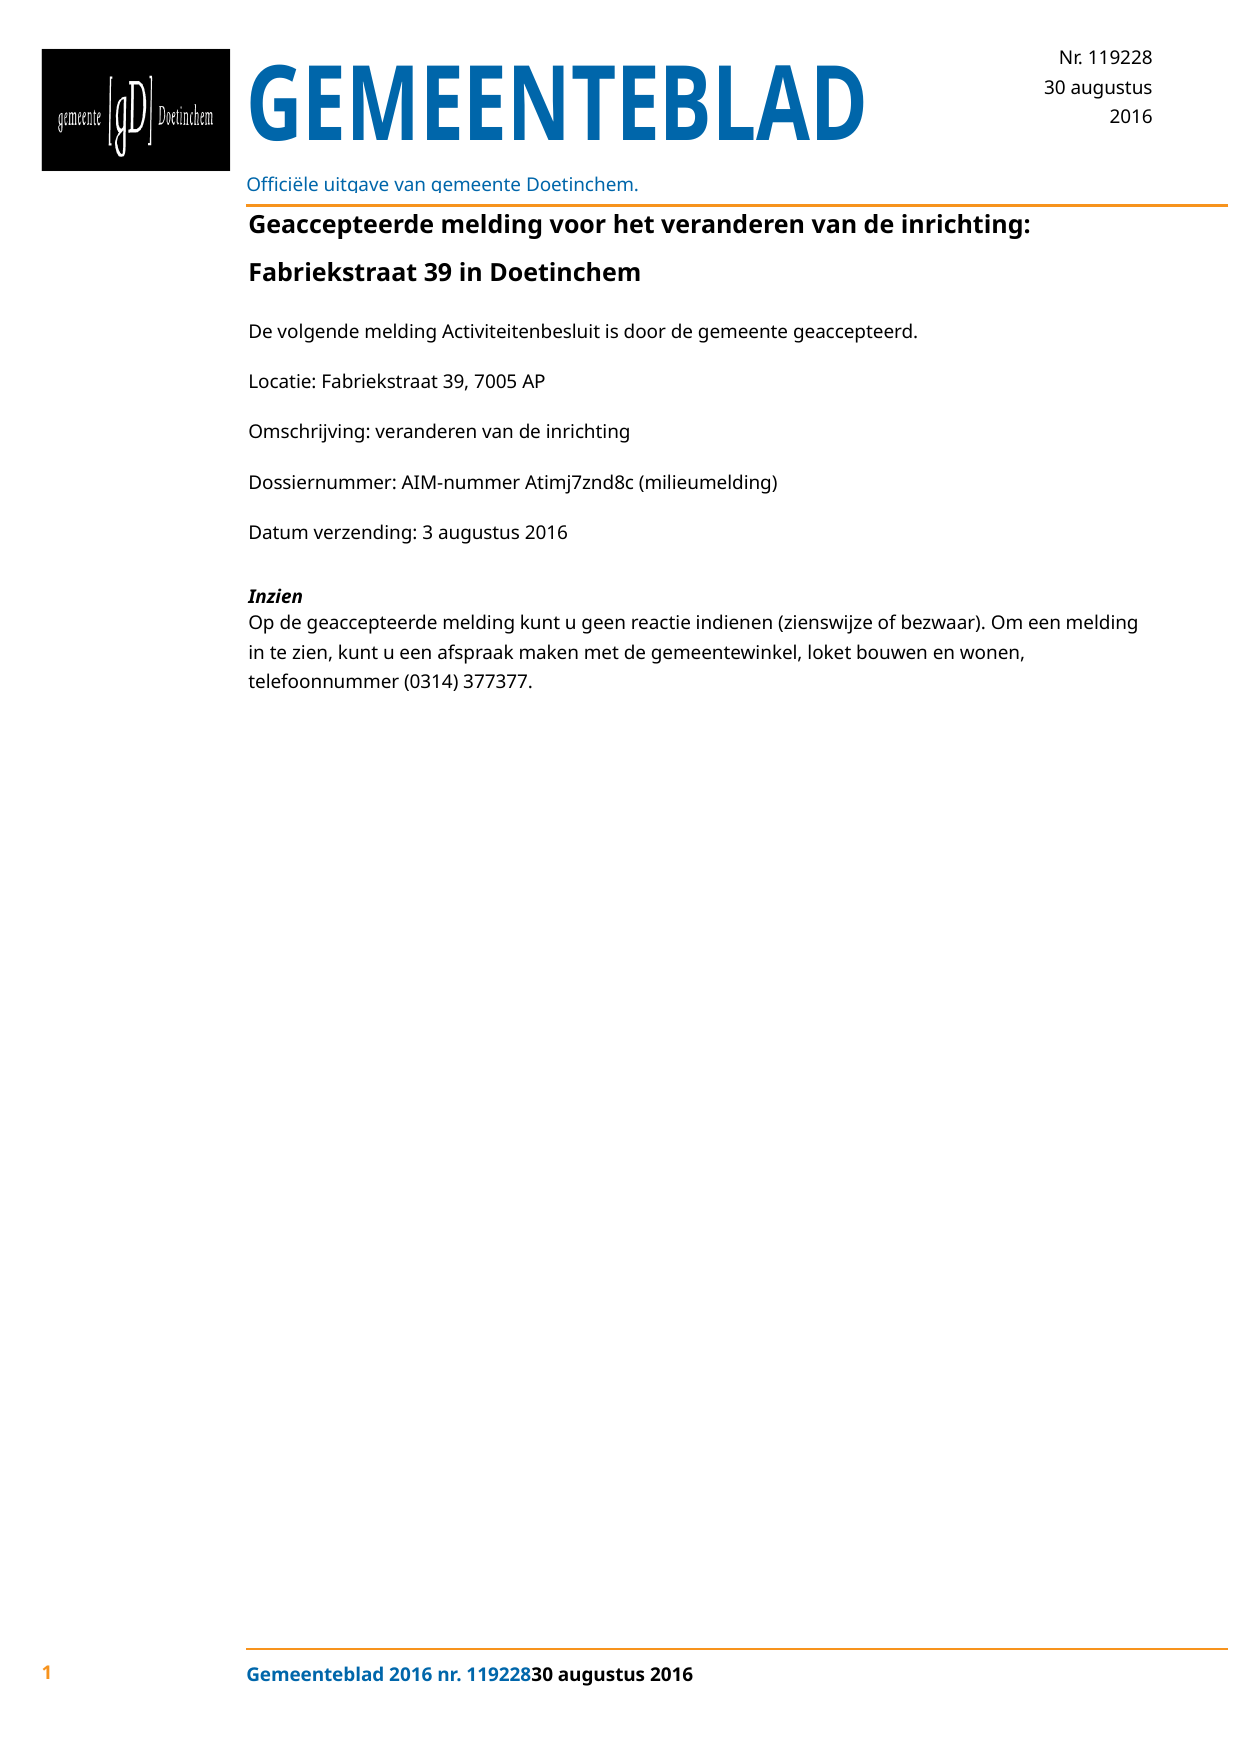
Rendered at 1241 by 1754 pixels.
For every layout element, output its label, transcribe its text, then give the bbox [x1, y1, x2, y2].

text De volgende melding Activiteitenbesluit is door de gemeente geaccepteerd. [248, 318, 1152, 344]
text Inzien [248, 583, 1152, 609]
text Geaccepteerde melding voor het veranderen van de inrichting: Fabriekstraat 39 in Doetinchem [248, 207, 1152, 288]
text Omschrijving: veranderen van de inrichting [248, 419, 1152, 444]
text Op de geaccepteerde melding kunt u geen reactie indienen (zienswijze of bezwaar). Om een melding in te zien, kunt u een afspraak maken met de gemeentewinkel, loket bouwen en wonen, telefoonnummer (0314) 377377. [248, 609, 1152, 694]
text Datum verzending: 3 augustus 2016 [248, 519, 1152, 545]
picture [41, 47, 231, 172]
text Locatie: Fabriekstraat 39, 7005 AP [248, 368, 1152, 394]
text Dossiernummer: AIM-nummer Atimj7znd8c (milieumelding) [248, 469, 1152, 495]
